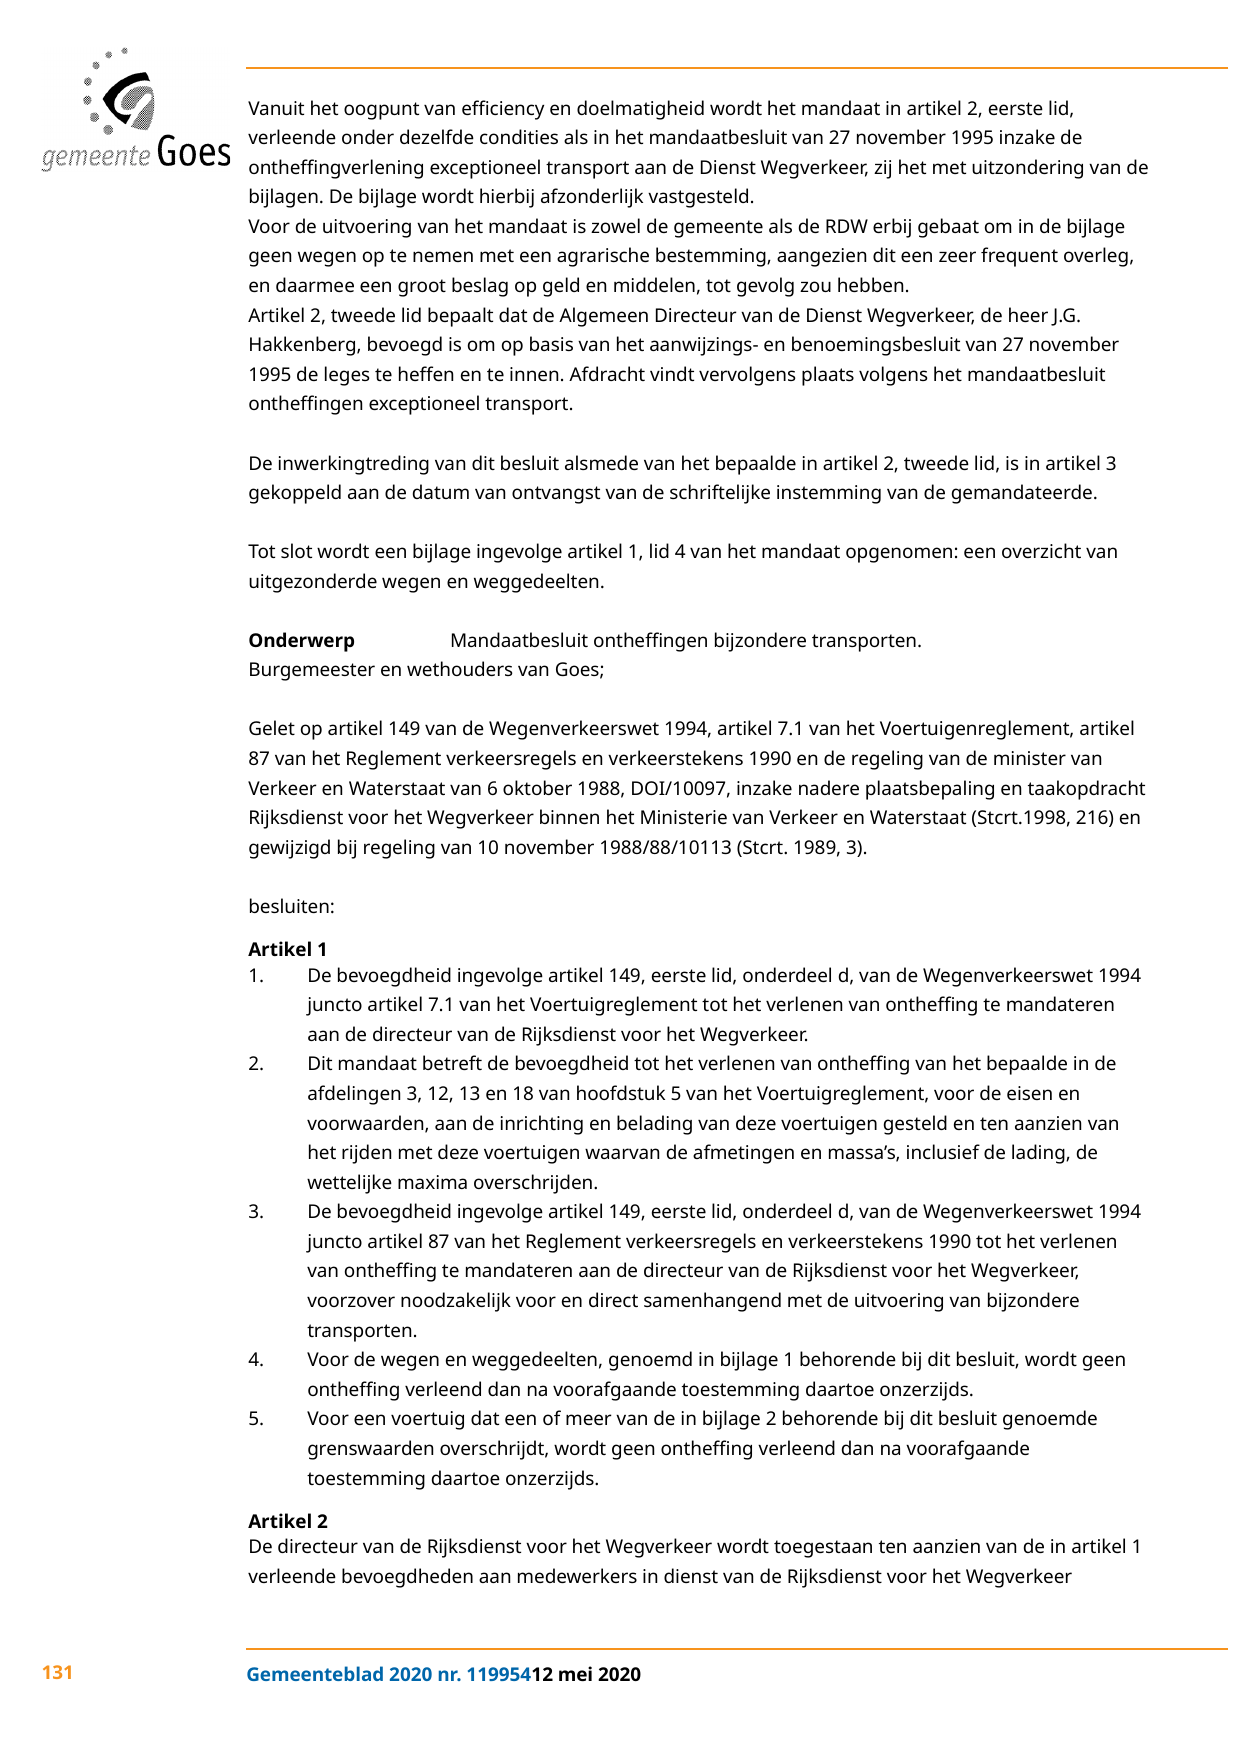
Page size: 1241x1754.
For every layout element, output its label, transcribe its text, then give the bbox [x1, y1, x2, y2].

text Gelet op artikel 149 van de Wegenverkeerswet 1994, artikel 7.1 van het Voertuigenreglement, artikel 87 van het Reglement verkeersregels en verkeerstekens 1990 en de regeling van de minister van Verkeer en Waterstaat van 6 oktober 1988, DOI/10097, inzake nadere plaatsbepaling en taakopdracht Rijksdienst voor het Wegverkeer binnen het Ministerie van Verkeer en Waterstaat (Stcrt.1998, 216) en gewijzigd bij regeling van 10 november 1988/88/10113 (Stcrt. 1989, 3). [248, 716, 1152, 859]
picture [41, 47, 231, 172]
list Voor een voertuig dat een of meer van de in bijlage 2 behorende bij dit besluit genoemde grenswaarden overschrijdt, wordt geen ontheffing verleend dan na voorafgaande toestemming daartoe onzerzijds. [248, 1406, 1152, 1491]
list Dit mandaat betreft de bevoegdheid tot het verlenen van ontheffing van het bepaalde in de afdelingen 3, 12, 13 en 18 van hoofdstuk 5 van het Voertuigreglement, voor de eisen en voorwaarden, aan de inrichting en belading van deze voertuigen gesteld en ten aanzien van het rijden met deze voertuigen waarvan de afmetingen en massa’s, inclusief de lading, de wettelijke maxima overschrijden. [248, 1051, 1152, 1195]
text Vanuit het oogpunt van efficiency en doelmatigheid wordt het mandaat in artikel 2, eerste lid, verleende onder dezelfde condities als in het mandaatbesluit van 27 november 1995 inzake de ontheffingverlening exceptioneel transport aan de Dienst Wegverkeer, zij het met uitzondering van de bijlagen. De bijlage wordt hierbij afzonderlijk vastgesteld. [248, 95, 1152, 209]
text besluiten: [248, 893, 1152, 919]
list Voor de wegen en weggedeelten, genoemd in bijlage 1 behorende bij dit besluit, wordt geen ontheffing verleend dan na voorafgaande toestemming daartoe onzerzijds. [248, 1346, 1152, 1402]
list De bevoegdheid ingevolge artikel 149, eerste lid, onderdeel d, van de Wegenverkeerswet 1994 juncto artikel 7.1 van het Voertuigreglement tot het verlenen van ontheffing te mandateren aan de directeur van de Rijksdienst voor het Wegverkeer. [248, 962, 1152, 1047]
text Artikel 2 [248, 1508, 1152, 1534]
table_header Mandaatbesluit ontheffingen bijzondere transporten. [450, 628, 1152, 653]
text Burgemeester en wethouders van Goes; [248, 656, 1152, 682]
list De bevoegdheid ingevolge artikel 149, eerste lid, onderdeel d, van de Wegenverkeerswet 1994 juncto artikel 87 van het Reglement verkeersregels en verkeerstekens 1990 tot het verlenen van ontheffing te mandateren aan de directeur van de Rijksdienst voor het Wegverkeer, voorzover noodzakelijk voor en direct samenhangend met de uitvoering van bijzondere transporten. [248, 1198, 1152, 1343]
text Tot slot wordt een bijlage ingevolge artikel 1, lid 4 van het mandaat opgenomen: een overzicht van uitgezonderde wegen en weggedeelten. [248, 538, 1152, 594]
text De inwerkingtreding van dit besluit alsmede van het bepaalde in artikel 2, tweede lid, is in artikel 3 gekoppeld aan de datum van ontvangst van de schriftelijke instemming van de gemandateerde. [248, 450, 1152, 505]
text Artikel 2, tweede lid bepaalt dat de Algemeen Directeur van de Dienst Wegverkeer, de heer J.G. Hakkenberg, bevoegd is om op basis van het aanwijzings- en benoemingsbesluit van 27 november 1995 de leges te heffen en te innen. Afdracht vindt vervolgens plaats volgens het mandaatbesluit ontheffingen exceptioneel transport. [248, 302, 1152, 416]
text Voor de uitvoering van het mandaat is zowel de gemeente als de RDW erbij gebaat om in de bijlage geen wegen op te nemen met een agrarische bestemming, aangezien dit een zeer frequent overleg, en daarmee een groot beslag op geld en middelen, tot gevolg zou hebben. [248, 213, 1152, 298]
table_header Onderwerp [248, 628, 450, 653]
text Artikel 1 [248, 936, 1152, 962]
text De directeur van de Rijksdienst voor het Wegverkeer wordt toegestaan ten aanzien van de in artikel 1 verleende bevoegdheden aan medewerkers in dienst van de Rijksdienst voor het Wegverkeer [248, 1534, 1152, 1589]
